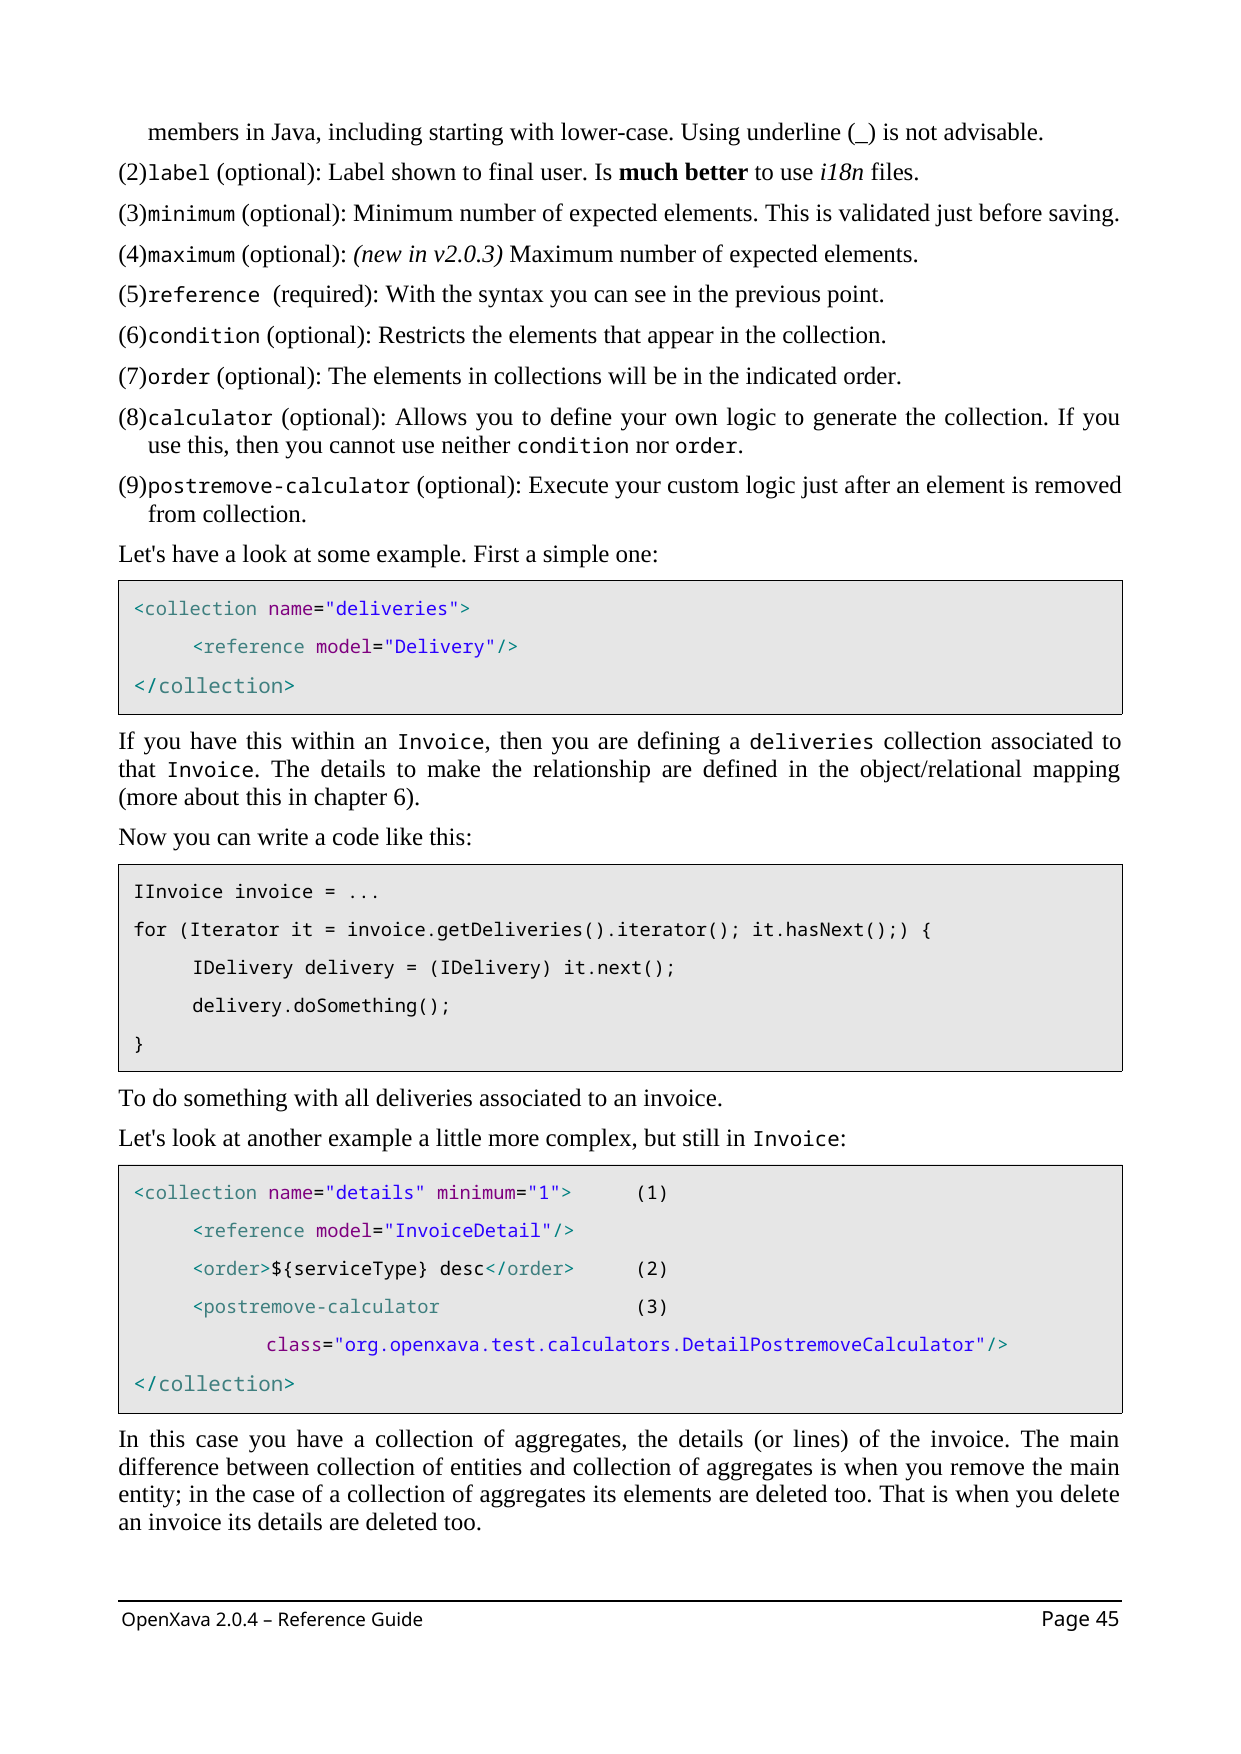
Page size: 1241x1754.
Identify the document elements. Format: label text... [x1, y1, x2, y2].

text In this case you have a collection of aggregates, the details (or lines) of the invoice. The main difference between collection of entities and collection of aggregates is when you remove the main entity; in the case of a collection of aggregates its elements are deleted too. That is when you delete an invoice its details are deleted too. [118, 1425, 1122, 1536]
list maximum (optional): (new in v2.0.3) Maximum number of expected elements. [118, 240, 1122, 268]
text delivery.doSomething(); [119, 978, 1122, 1016]
list members in Java, including starting with lower-case. Using underline (_) is not advisable. [118, 118, 1122, 146]
text } [119, 1016, 1122, 1071]
list label (optional): Label shown to final user. Is much better to use i18n files. [118, 158, 1122, 187]
list condition (optional): Restricts the elements that appear in the collection. [118, 321, 1122, 349]
list order (optional): The elements in collections will be in the indicated order. [118, 362, 1122, 390]
text IDelivery delivery = (IDelivery) it.next(); [119, 940, 1122, 978]
text </collection> [119, 1355, 1122, 1413]
text Now you can write a code like this: [118, 823, 1122, 851]
text for (Iterator it = invoice.getDeliveries().iterator(); it.hasNext();) { [119, 902, 1122, 940]
text <collection name="details" minimum="1"> (1) [119, 1166, 1122, 1203]
list postremove-calculator (optional): Execute your custom logic just after an element is removed from collection. [118, 472, 1122, 528]
text <collection name="deliveries"> [119, 581, 1122, 618]
text If you have this within an Invoice, then you are defining a deliveries collection associated to that Invoice. The details to make the relationship are defined in the object/relational mapping (more about this in chapter 6). [118, 727, 1122, 811]
text To do something with all deliveries associated to an invoice. [118, 1084, 1122, 1111]
text <reference model="Delivery"/> [119, 618, 1122, 656]
text <reference model="InvoiceDetail"/> [119, 1203, 1122, 1241]
text Let's look at another example a little more complex, but still in Invoice: [118, 1124, 1122, 1152]
text </collection> [119, 656, 1122, 714]
text <postremove-calculator (3) [119, 1279, 1122, 1317]
text IInvoice invoice = ... [119, 865, 1122, 902]
list minimum (optional): Minimum number of expected elements. This is validated just before saving. [118, 199, 1122, 227]
text class="org.openxava.test.calculators.DetailPostremoveCalculator"/> [119, 1317, 1122, 1355]
text Let's have a look at some example. First a simple one: [118, 540, 1122, 568]
list reference (required): With the syntax you can see in the previous point. [118, 281, 1122, 309]
text <order>${serviceType} desc</order> (2) [119, 1241, 1122, 1279]
list calculator (optional): Allows you to define your own logic to generate the collection. If you use this, then you cannot use neither condition nor order. [118, 403, 1122, 459]
